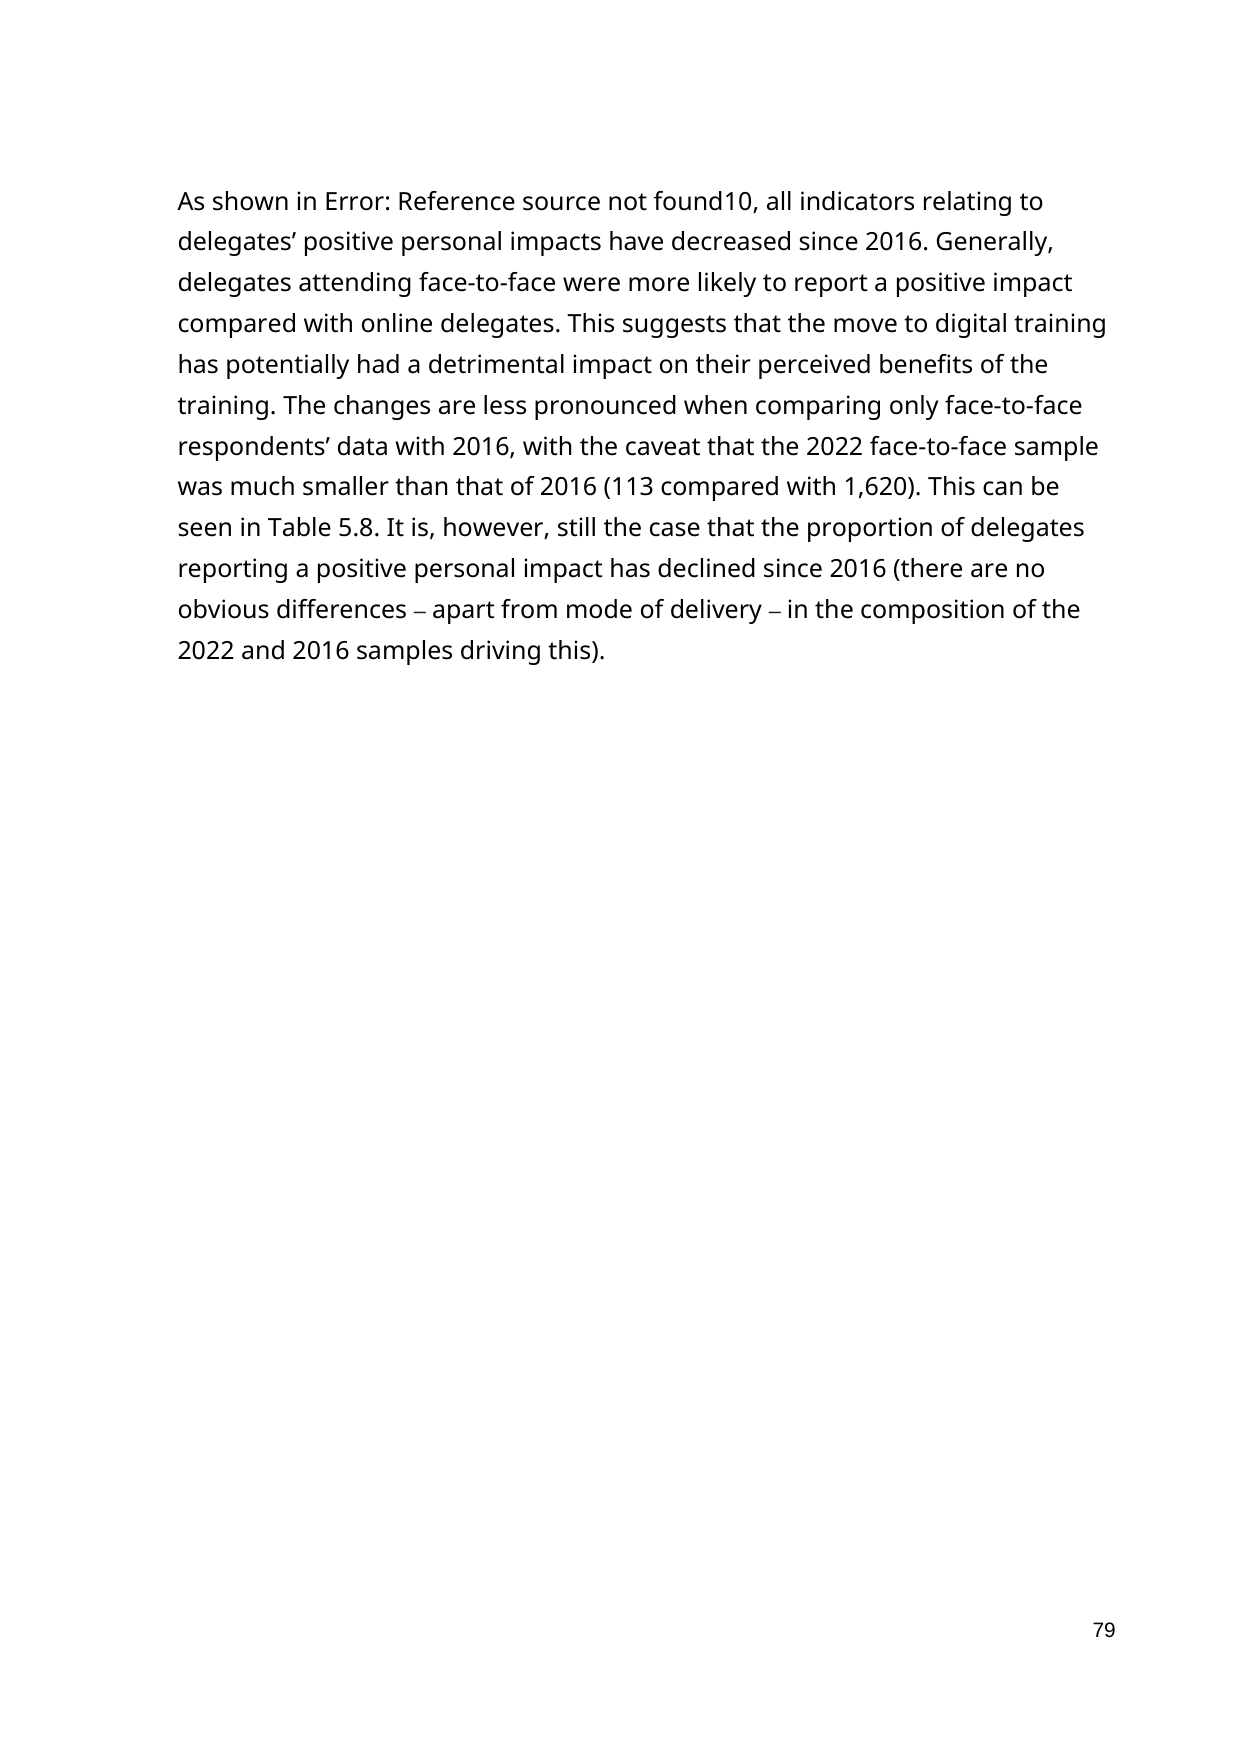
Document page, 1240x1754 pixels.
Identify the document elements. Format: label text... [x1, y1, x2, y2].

text As shown in Table 5.10, all indicators relating to delegates’ positive personal impacts have decreased since 2016. Generally, delegates attending face-to-face were more likely to report a positive impact compared with online delegates. This suggests that the move to digital training has potentially had a detrimental impact on their perceived benefits of the training. The changes are less pronounced when comparing only face-to-face respondents’ data with 2016, with the caveat that the 2022 face-to-face sample was much smaller than that of 2016 (113 compared with 1,620). This can be seen in Table 5.8. It is, however, still the case that the proportion of delegates reporting a positive personal impact has declined since 2016 (there are no obvious differences – apart from mode of delivery – in the composition of the 2022 and 2016 samples driving this). [177, 183, 1115, 666]
